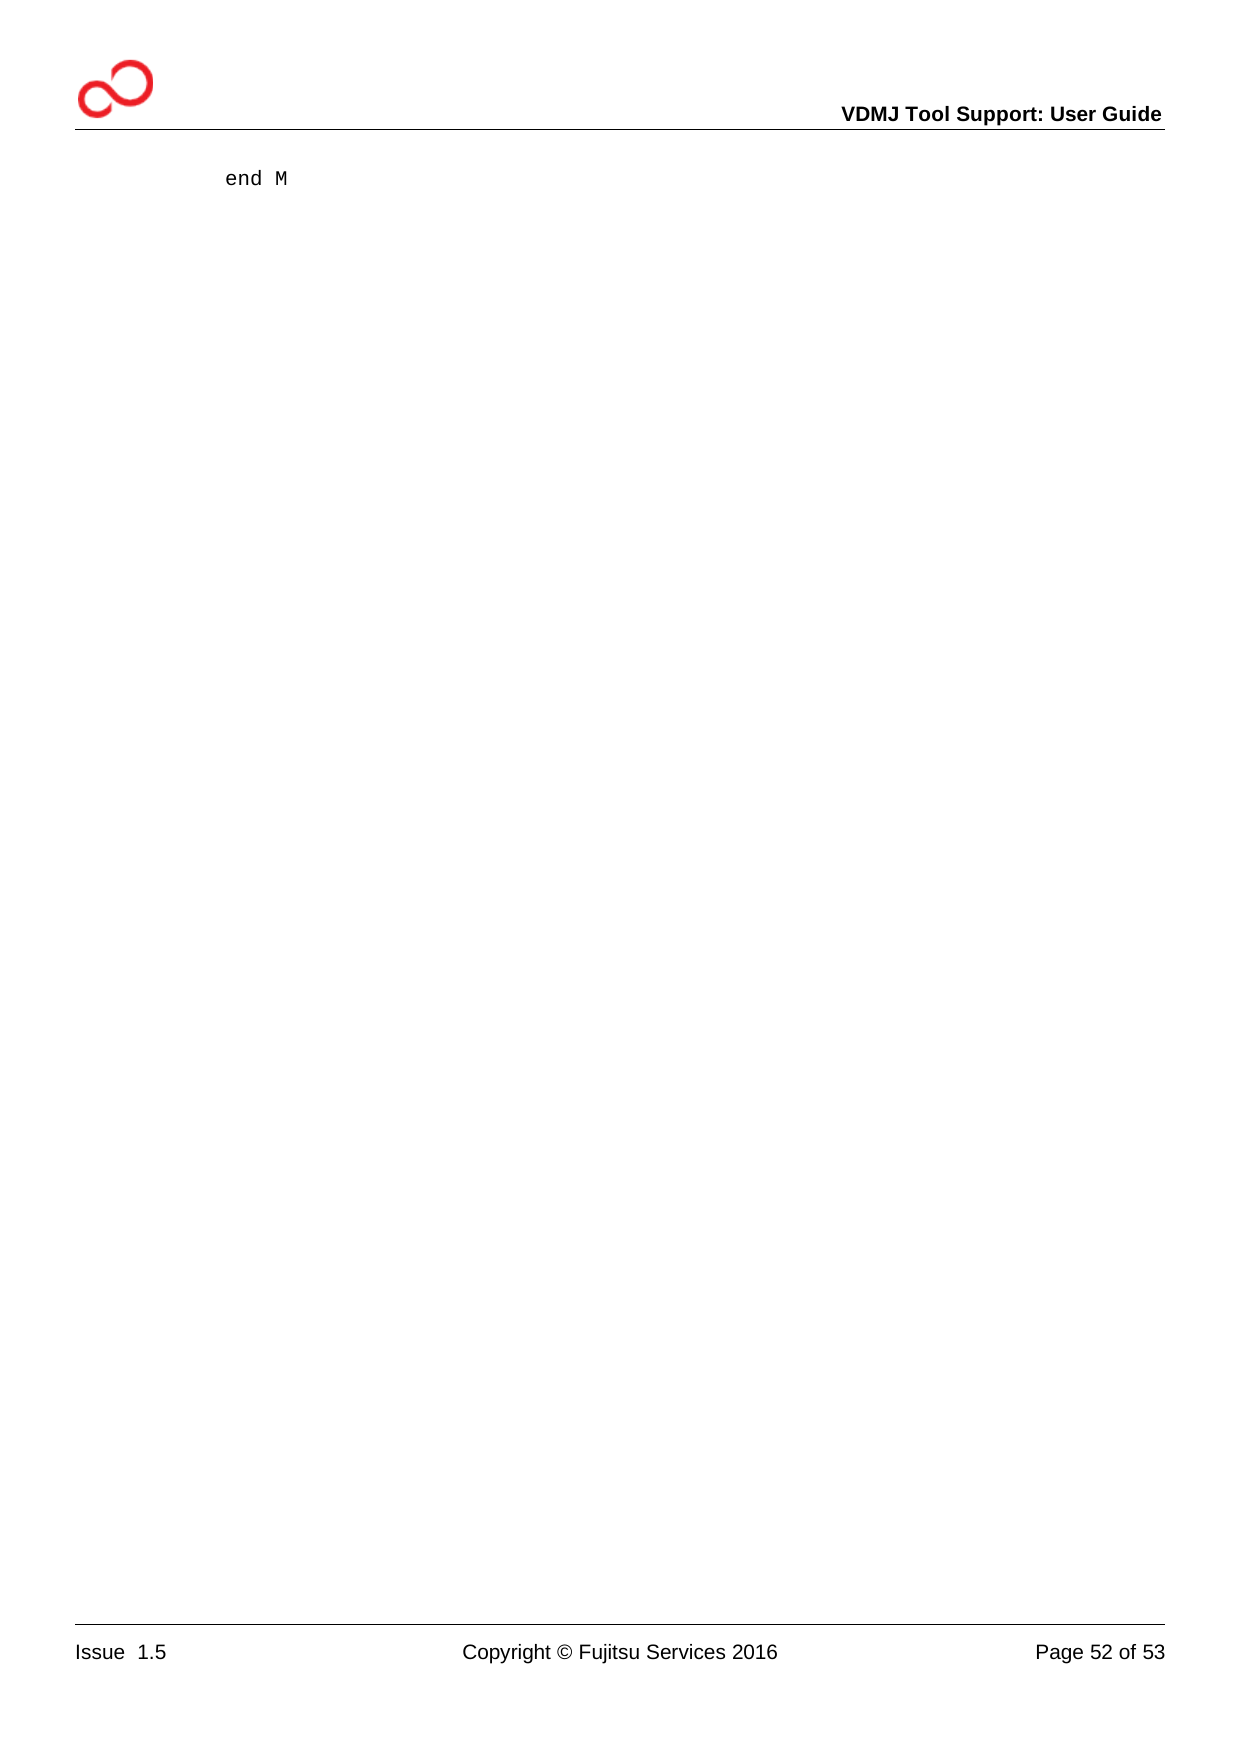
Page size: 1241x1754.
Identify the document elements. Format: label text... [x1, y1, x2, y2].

text end M [225, 168, 1165, 190]
picture [78, 52, 153, 128]
